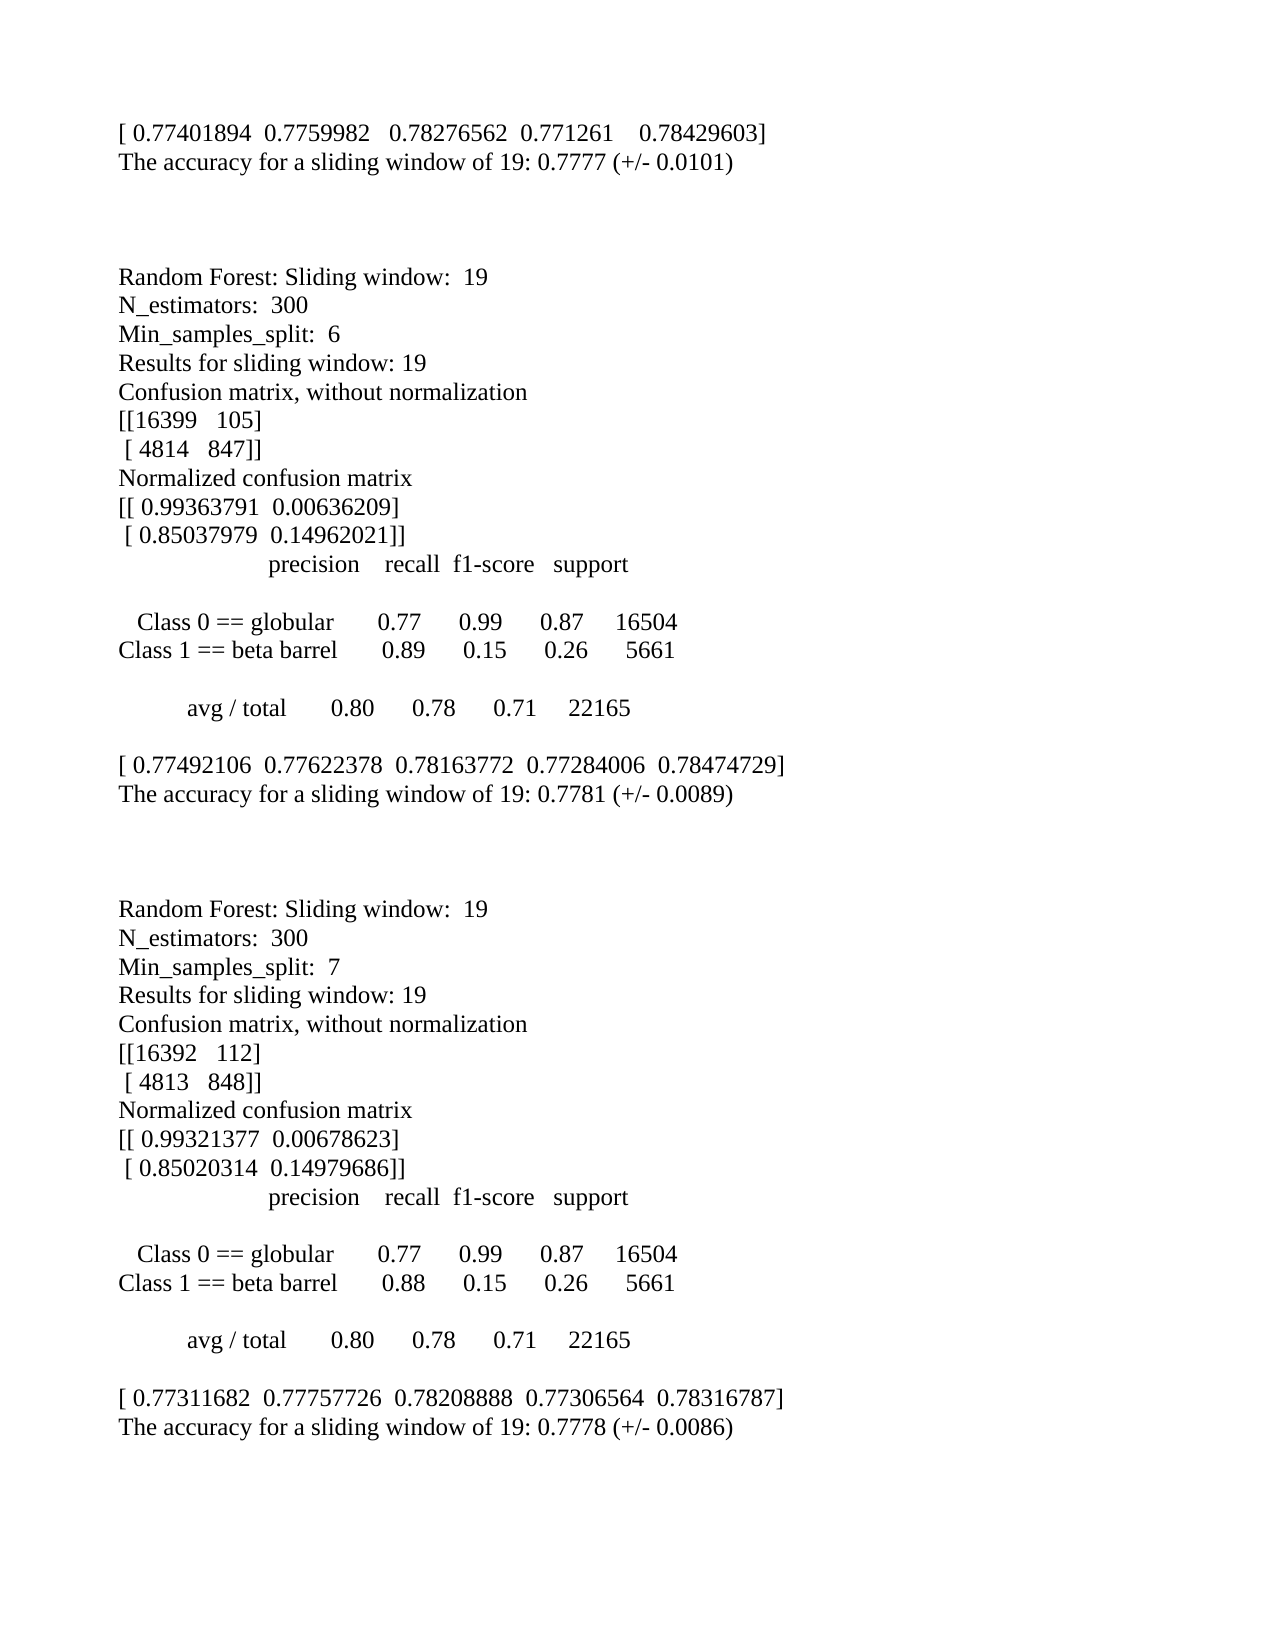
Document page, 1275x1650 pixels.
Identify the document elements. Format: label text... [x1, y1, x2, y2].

text Random Forest: Sliding window: 19 [118, 262, 1157, 291]
text Normalized confusion matrix [118, 463, 1157, 492]
text [ 0.77311682 0.77757726 0.78208888 0.77306564 0.78316787] [118, 1383, 1157, 1412]
text N_estimators: 300 [118, 291, 1157, 319]
text [ 0.85020314 0.14979686]] [118, 1153, 1157, 1182]
text Results for sliding window: 19 [118, 348, 1157, 377]
text [[ 0.99363791 0.00636209] [118, 492, 1157, 521]
text avg / total 0.80 0.78 0.71 22165 [118, 693, 1157, 722]
text avg / total 0.80 0.78 0.71 22165 [118, 1326, 1157, 1354]
text [ 0.77401894 0.7759982 0.78276562 0.771261 0.78429603] [118, 118, 1157, 147]
text Min_samples_split: 6 [118, 319, 1157, 348]
text Class 1 == beta barrel 0.88 0.15 0.26 5661 [118, 1268, 1157, 1297]
text [ 0.77492106 0.77622378 0.78163772 0.77284006 0.78474729] [118, 751, 1157, 779]
text [ 4813 848]] [118, 1067, 1157, 1096]
text The accuracy for a sliding window of 19: 0.7781 (+/- 0.0089) [118, 779, 1157, 808]
text Min_samples_split: 7 [118, 952, 1157, 981]
text Class 0 == globular 0.77 0.99 0.87 16504 [118, 1239, 1157, 1268]
text Confusion matrix, without normalization [118, 1009, 1157, 1038]
text [ 4814 847]] [118, 434, 1157, 463]
text The accuracy for a sliding window of 19: 0.7778 (+/- 0.0086) [118, 1412, 1157, 1441]
text [[16392 112] [118, 1038, 1157, 1067]
text Results for sliding window: 19 [118, 981, 1157, 1009]
text Normalized confusion matrix [118, 1096, 1157, 1124]
text Confusion matrix, without normalization [118, 377, 1157, 406]
text The accuracy for a sliding window of 19: 0.7777 (+/- 0.0101) [118, 147, 1157, 176]
text [ 0.85037979 0.14962021]] [118, 521, 1157, 549]
text [[ 0.99321377 0.00678623] [118, 1124, 1157, 1153]
text Random Forest: Sliding window: 19 [118, 894, 1157, 923]
text Class 1 == beta barrel 0.89 0.15 0.26 5661 [118, 636, 1157, 664]
text precision recall f1-score support [118, 1182, 1157, 1211]
text [[16399 105] [118, 406, 1157, 434]
text precision recall f1-score support [118, 549, 1157, 578]
text Class 0 == globular 0.77 0.99 0.87 16504 [118, 607, 1157, 636]
text N_estimators: 300 [118, 923, 1157, 952]
